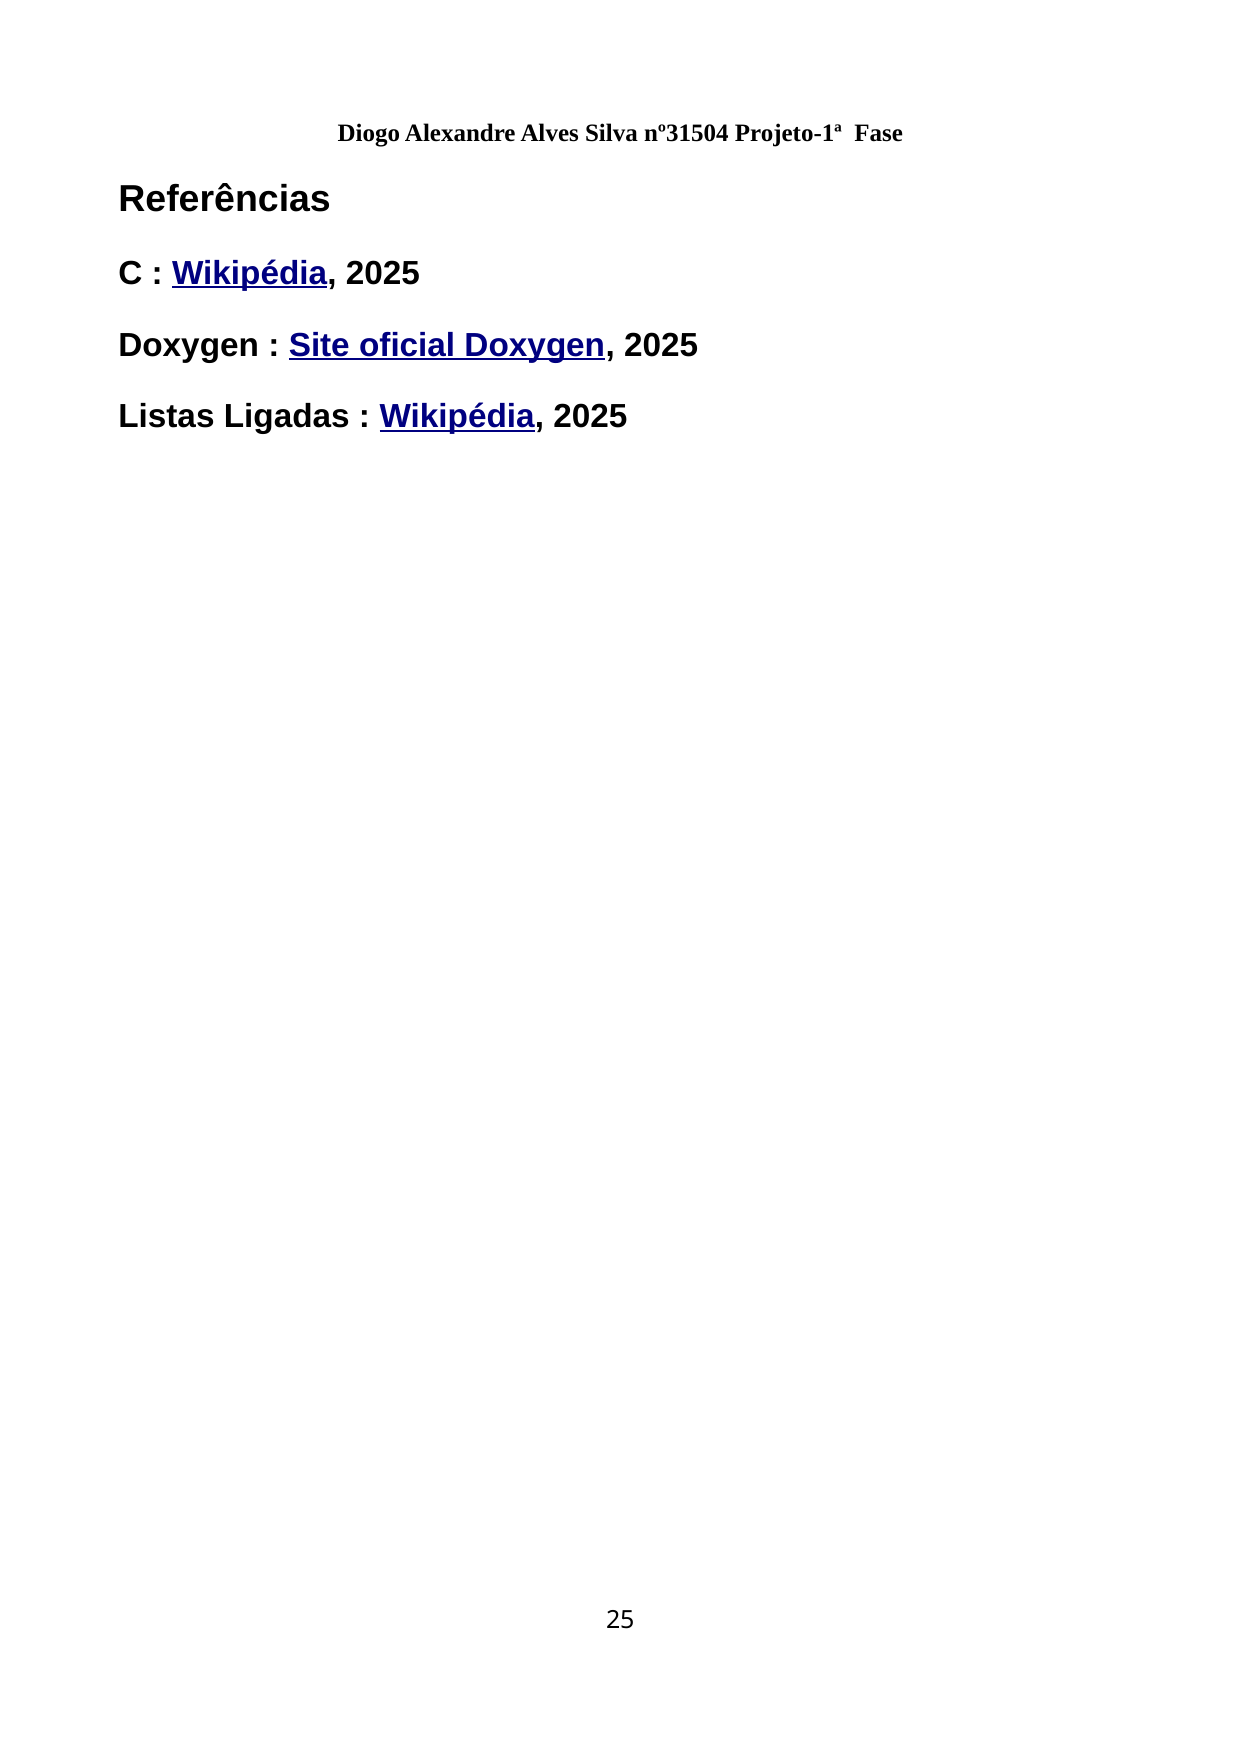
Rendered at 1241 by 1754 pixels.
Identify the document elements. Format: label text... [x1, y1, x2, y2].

subtitle Listas Ligadas : Wikipédia, 2025 [118, 396, 1122, 435]
subtitle Referências [118, 176, 1122, 219]
subtitle Doxygen : Site oficial Doxygen, 2025 [118, 324, 1122, 363]
subtitle C : Wikipédia, 2025 [118, 253, 1122, 291]
